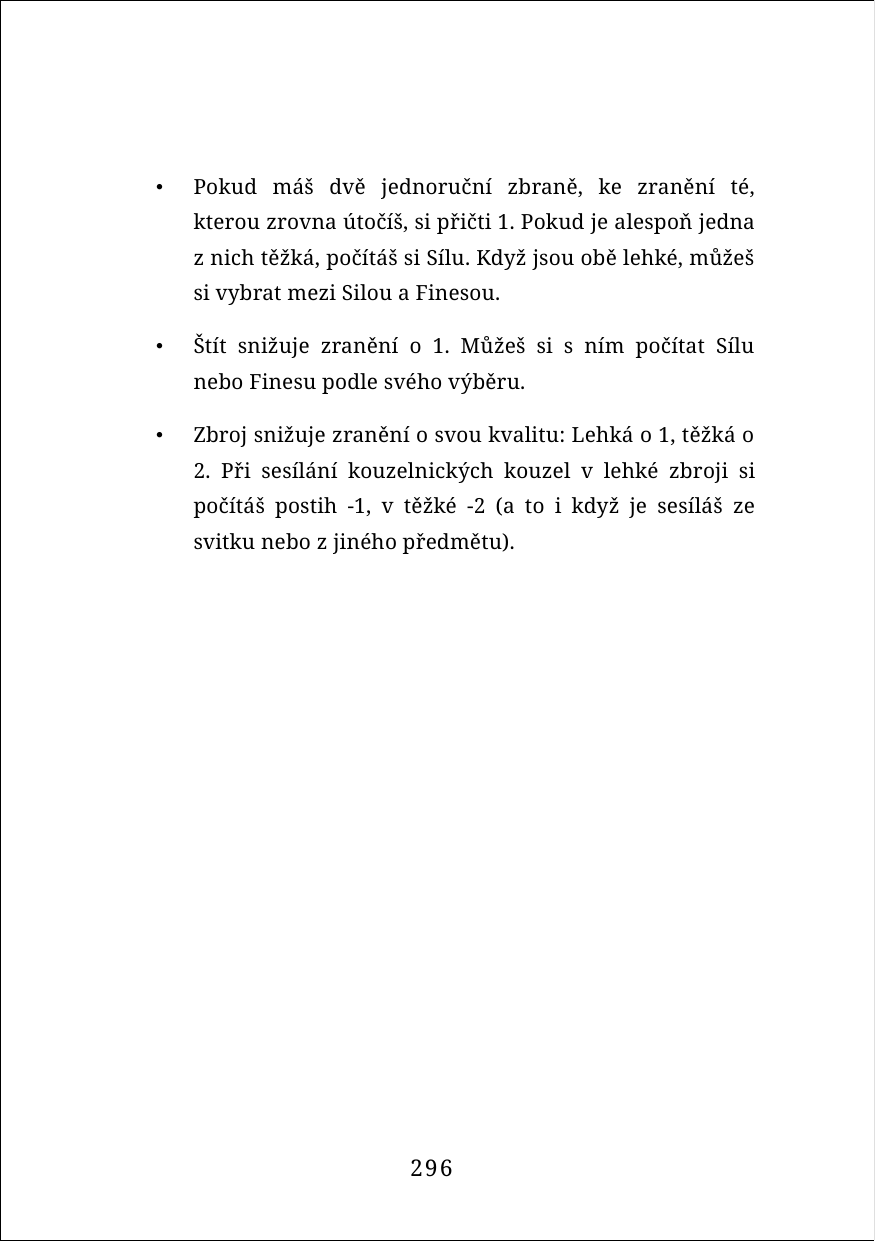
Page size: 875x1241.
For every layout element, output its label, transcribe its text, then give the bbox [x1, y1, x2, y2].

list Zbroj snižuje zranění o svou kvalitu: Lehká o 1, těžká o 2. Při sesílání kouzelnických kouzel v lehké zbroji si počítáš postih -1, v těžké -2 (a to i když je sesíláš ze svitku nebo z jiného předmětu). [156, 420, 756, 555]
list Štít snižuje zranění o 1. Můžeš si s ním počítat Sílu nebo Finesu podle svého výběru. [156, 332, 756, 396]
list Pokud máš dvě jednoruční zbraně, ke zranění té, kterou zrovna útočíš, si přičti 1. Pokud je alespoň jedna z nich těžká, počítáš si Sílu. Když jsou obě lehké, můžeš si vybrat mezi Silou a Finesou. [156, 172, 756, 307]
